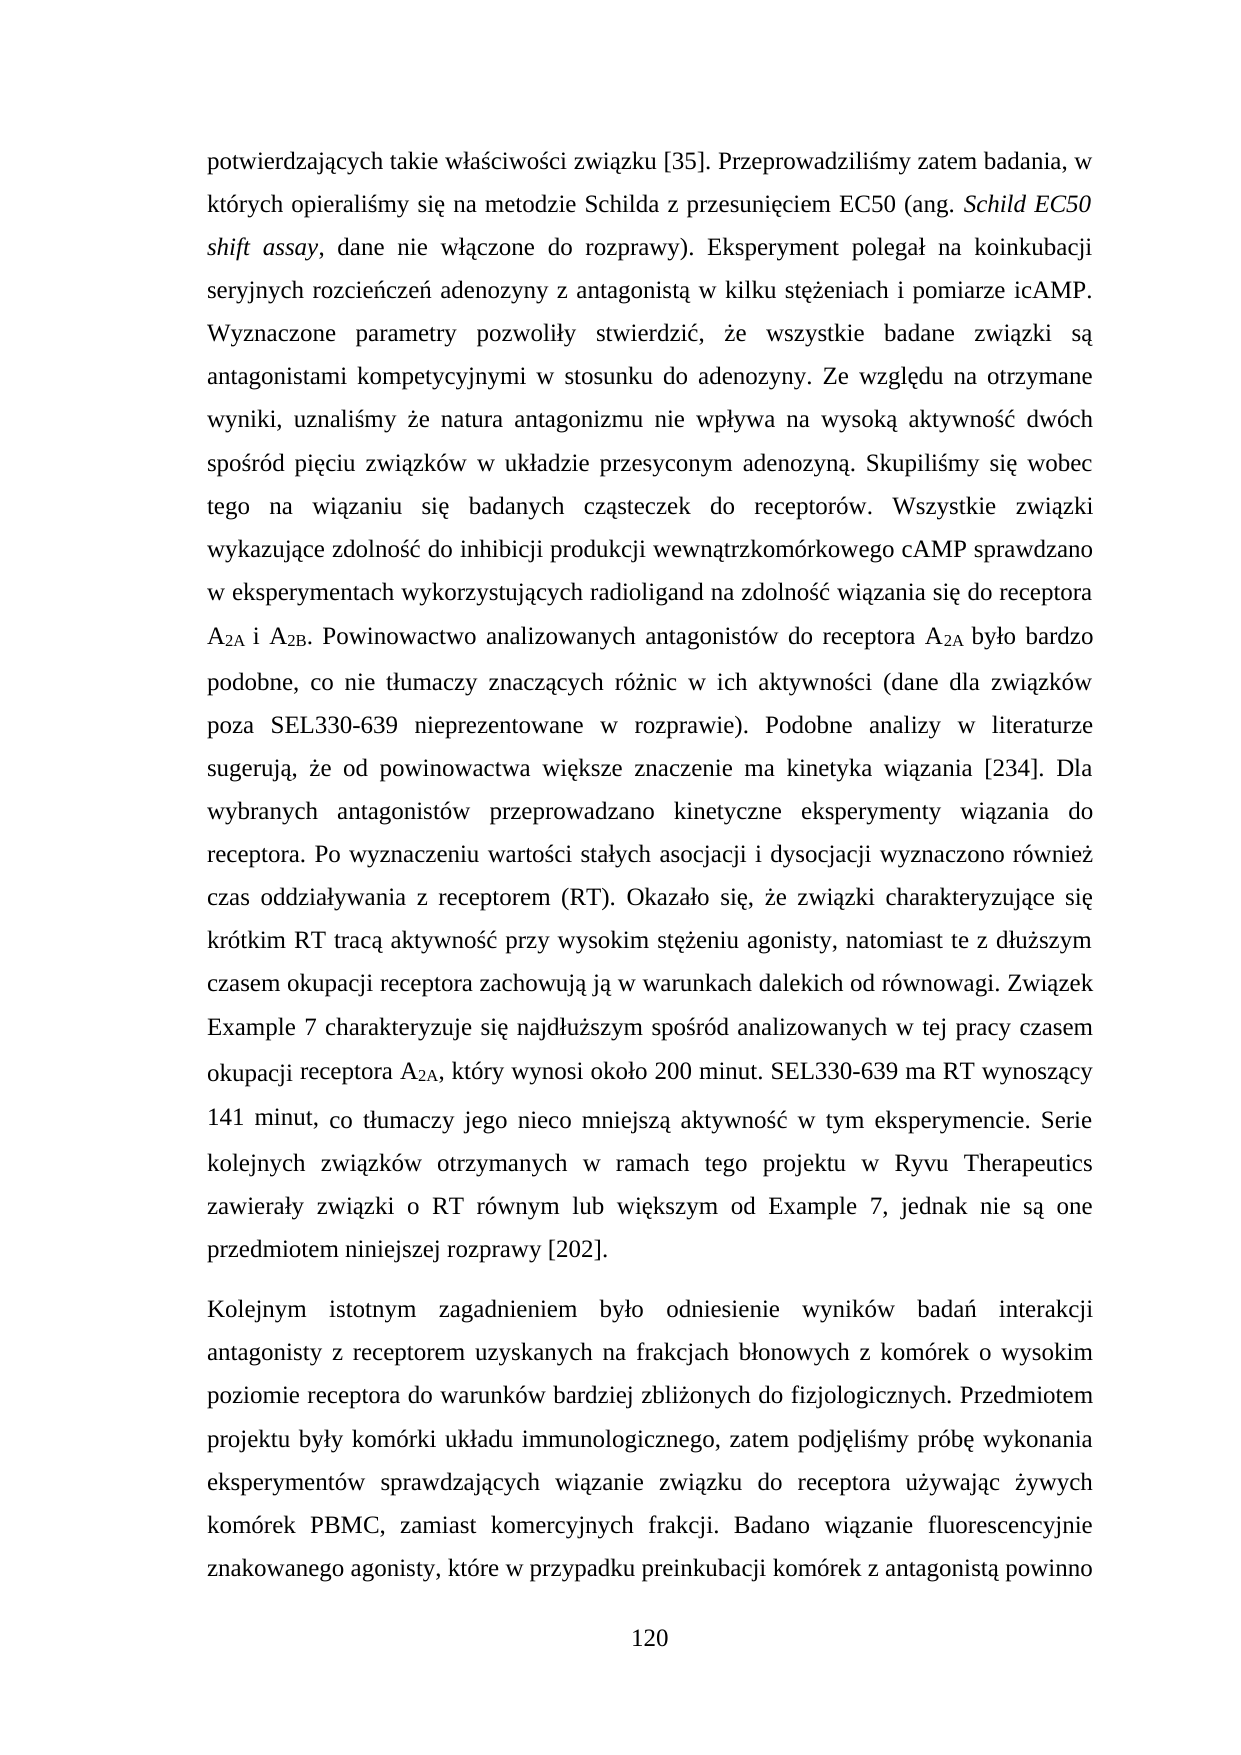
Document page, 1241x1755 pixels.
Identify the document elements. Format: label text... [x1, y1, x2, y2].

text Kolejnym istotnym zagadnieniem było odniesienie wyników badań interakcji antagonisty z receptorem uzyskanych na frakcjach błonowych z komórek o wysokim poziomie receptora do warunków bardziej zbliżonych do fizjologicznych. Przedmiotem projektu były komórki układu immunologicznego, zatem podjęliśmy próbę wykonania eksperymentów sprawdzających wiązanie związku do receptora używając żywych komórek PBMC, zamiast komercyjnych frakcji. Badano wiązanie fluorescencyjnie znakowanego agonisty, które w przypadku preinkubacji komórek z antagonistą powinno [207, 1294, 1093, 1582]
text potwierdzających takie właściwości związku [35]. Przeprowadziliśmy zatem badania, w których opieraliśmy się na metodzie Schilda z przesunięciem EC50 (ang. Schild EC50 shift assay, dane nie włączone do rozprawy). Eksperyment polegał na koinkubacji seryjnych rozcieńczeń adenozyny z antagonistą w kilku stężeniach i pomiarze icAMP. Wyznaczone parametry pozwoliły stwierdzić, że wszystkie badane związki są antagonistami kompetycyjnymi w stosunku do adenozyny. Ze względu na otrzymane wyniki, uznaliśmy że natura antagonizmu nie wpływa na wysoką aktywność dwóch spośród pięciu związków w układzie przesyconym adenozyną. Skupiliśmy się wobec tego na wiązaniu się badanych cząsteczek do receptorów. Wszystkie związki wykazujące zdolność do inhibicji produkcji wewnątrzkomórkowego cAMP sprawdzano w eksperymentach wykorzystujących radioligand na zdolność wiązania się do receptora A2A i A2B. Powinowactwo analizowanych antagonistów do receptora A2A było bardzo podobne, co nie tłumaczy znaczących różnic w ich aktywności (dane dla związków poza SEL330-639 nieprezentowane w rozprawie). Podobne analizy w literaturze sugerują, że od powinowactwa większe znaczenie ma kinetyka wiązania [234]. Dla wybranych antagonistów przeprowadzano kinetyczne eksperymenty wiązania do receptora. Po wyznaczeniu wartości stałych asocjacji i dysocjacji wyznaczono również czas oddziaływania z receptorem (RT). Okazało się, że związki charakteryzujące się krótkim RT tracą aktywność przy wysokim stężeniu agonisty, natomiast te z dłuższym czasem okupacji receptora zachowują ją w warunkach dalekich od równowagi. Związek Example 7 charakteryzuje się najdłuższym spośród analizowanych w tej pracy czasem okupacji receptora A2A, który wynosi około 200 minut. SEL330-639 ma RT wynoszący 141 minut, co tłumaczy jego nieco mniejszą aktywność w tym eksperymencie. Serie kolejnych związków otrzymanych w ramach tego projektu w Ryvu Therapeutics zawierały związki o RT równym lub większym od Example 7, jednak nie są one przedmiotem niniejszej rozprawy [202]. [207, 146, 1093, 1263]
